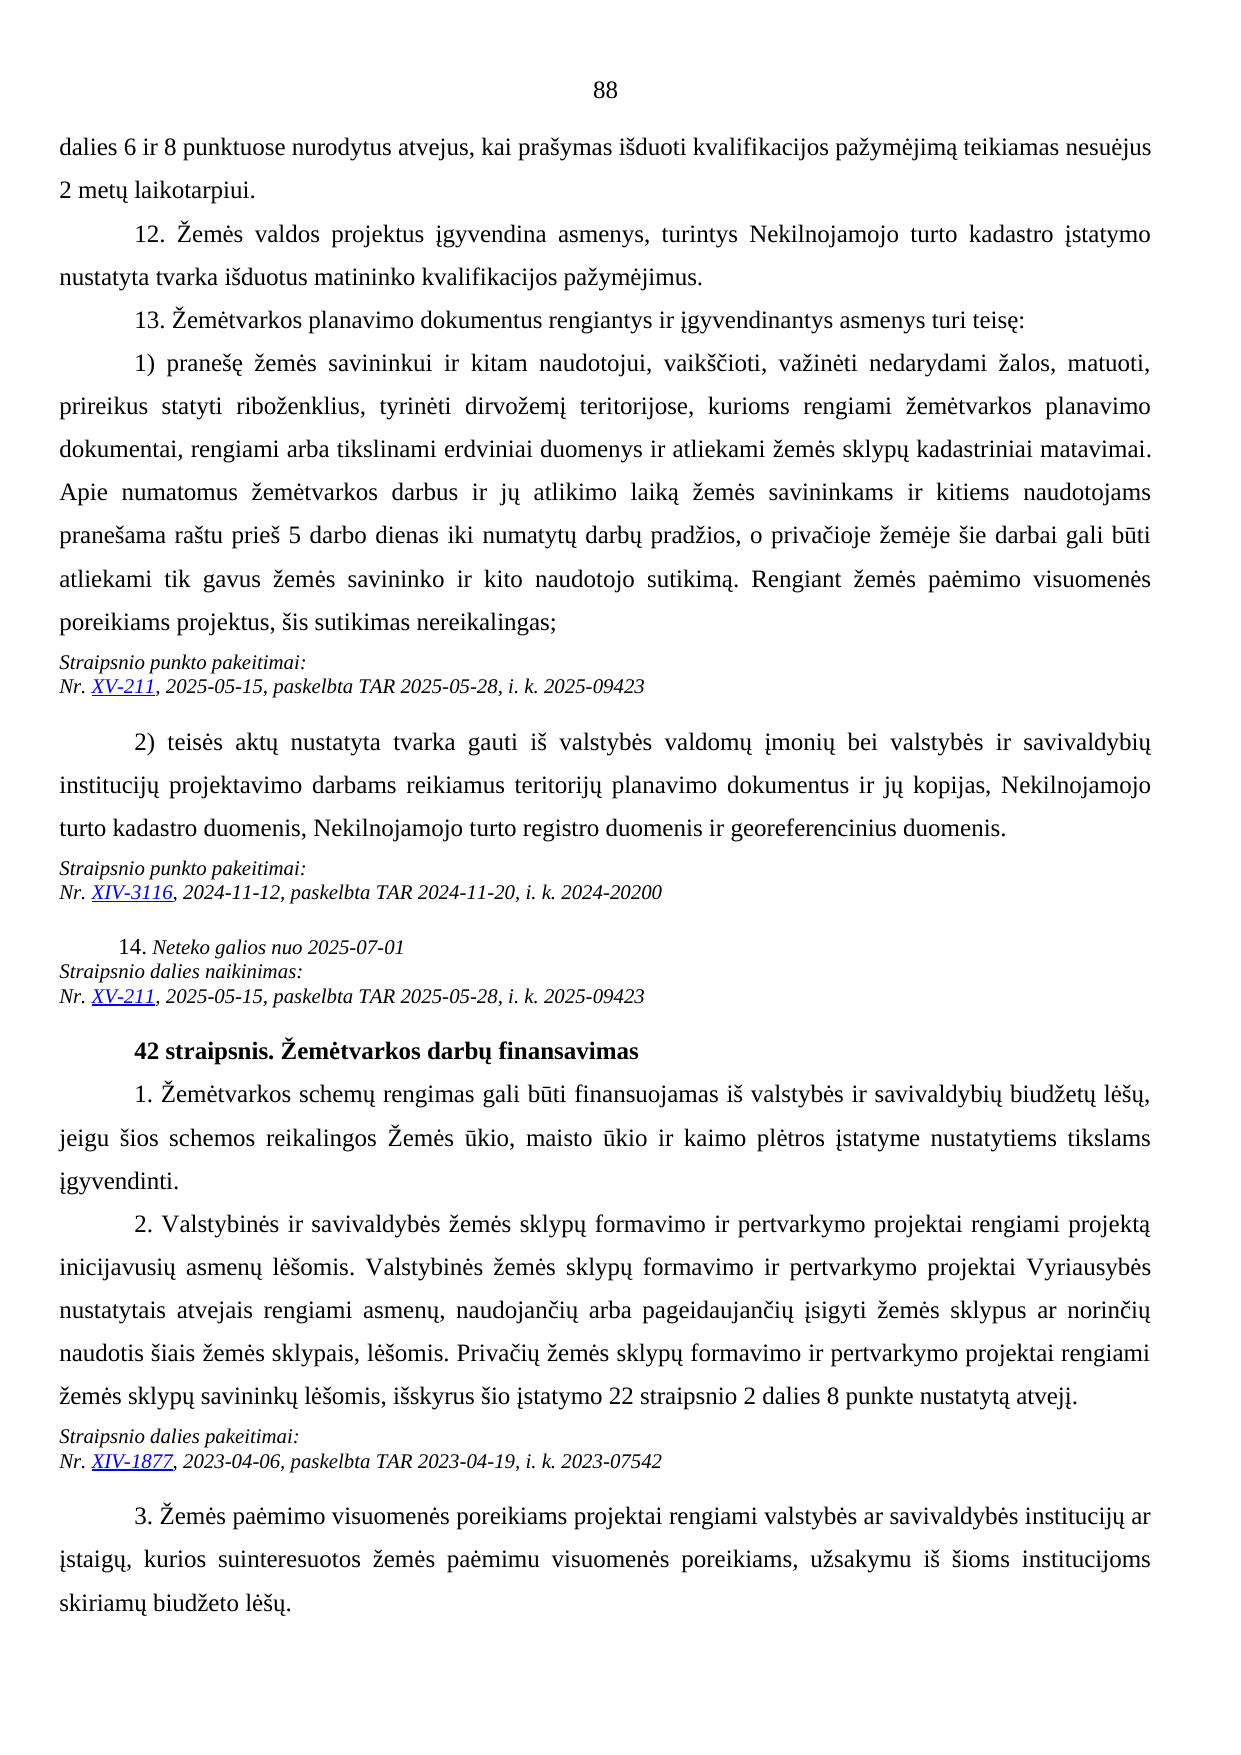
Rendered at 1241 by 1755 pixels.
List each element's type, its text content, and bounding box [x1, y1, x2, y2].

text Nr. XV-211, 2025-05-15, paskelbta TAR 2025-05-28, i. k. 2025-09423 [59, 674, 1152, 698]
text 1. Žemėtvarkos schemų rengimas gali būti finansuojamas iš valstybės ir savivaldybių biudžetų lėšų, jeigu šios schemos reikalingos Žemės ūkio, maisto ūkio ir kaimo plėtros įstatyme nustatytiems tikslams įgyvendinti. [59, 1079, 1152, 1194]
text 42 straipsnis. Žemėtvarkos darbų finansavimas [59, 1036, 1152, 1065]
text 3. Žemės paėmimo visuomenės poreikiams projektai rengiami valstybės ar savivaldybės institucijų ar įstaigų, kurios suinteresuotos žemės paėmimu visuomenės poreikiams, užsakymu iš šioms institucijoms skiriamų biudžeto lėšų. [59, 1501, 1152, 1616]
text 2) teisės aktų nustatyta tvarka gauti iš valstybės valdomų įmonių bei valstybės ir savivaldybių institucijų projektavimo darbams reikiamus teritorijų planavimo dokumentus ir jų kopijas, Nekilnojamojo turto kadastro duomenis, Nekilnojamojo turto registro duomenis ir georeferencinius duomenis. [59, 727, 1152, 842]
text Nr. XV-211, 2025-05-15, paskelbta TAR 2025-05-28, i. k. 2025-09423 [59, 983, 1152, 1008]
text Straipsnio dalies pakeitimai: [59, 1424, 1152, 1448]
text Straipsnio punkto pakeitimai: [59, 650, 1152, 674]
text Nr. XIV-1877, 2023-04-06, paskelbta TAR 2023-04-19, i. k. 2023-07542 [59, 1448, 1152, 1473]
text 14. Neteko galios nuo 2025-07-01 [59, 933, 1152, 959]
text 12. Žemės valdos projektus įgyvendina asmenys, turintys Nekilnojamojo turto kadastro įstatymo nustatyta tvarka išduotus matininko kvalifikacijos pažymėjimus. [59, 219, 1152, 291]
text dalies 6 ir 8 punktuose nurodytus atvejus, kai prašymas išduoti kvalifikacijos pažymėjimą teikiamas nesuėjus 2 metų laikotarpiui. [59, 132, 1152, 204]
text Straipsnio punkto pakeitimai: [59, 856, 1152, 880]
text Nr. XIV-3116, 2024-11-12, paskelbta TAR 2024-11-20, i. k. 2024-20200 [59, 880, 1152, 904]
text 2. Valstybinės ir savivaldybės žemės sklypų formavimo ir pertvarkymo projektai rengiami projektą inicijavusių asmenų lėšomis. Valstybinės žemės sklypų formavimo ir pertvarkymo projektai Vyriausybės nustatytais atvejais rengiami asmenų, naudojančių arba pageidaujančių įsigyti žemės sklypus ar norinčių naudotis šiais žemės sklypais, lėšomis. Privačių žemės sklypų formavimo ir pertvarkymo projektai rengiami žemės sklypų savininkų lėšomis, išskyrus šio įstatymo 22 straipsnio 2 dalies 8 punkte nustatytą atvejį. [59, 1209, 1152, 1410]
text 1) pranešę žemės savininkui ir kitam naudotojui, vaikščioti, važinėti nedarydami žalos, matuoti, prireikus statyti riboženklius, tyrinėti dirvožemį teritorijose, kurioms rengiami žemėtvarkos planavimo dokumentai, rengiami arba tikslinami erdviniai duomenys ir atliekami žemės sklypų kadastriniai matavimai. Apie numatomus žemėtvarkos darbus ir jų atlikimo laiką žemės savininkams ir kitiems naudotojams pranešama raštu prieš 5 darbo dienas iki numatytų darbų pradžios, o privačioje žemėje šie darbai gali būti atliekami tik gavus žemės savininko ir kito naudotojo sutikimą. Rengiant žemės paėmimo visuomenės poreikiams projektus, šis sutikimas nereikalingas; [59, 348, 1152, 636]
text Straipsnio dalies naikinimas: [59, 959, 1152, 983]
text 13. Žemėtvarkos planavimo dokumentus rengiantys ir įgyvendinantys asmenys turi teisę: [59, 305, 1152, 334]
